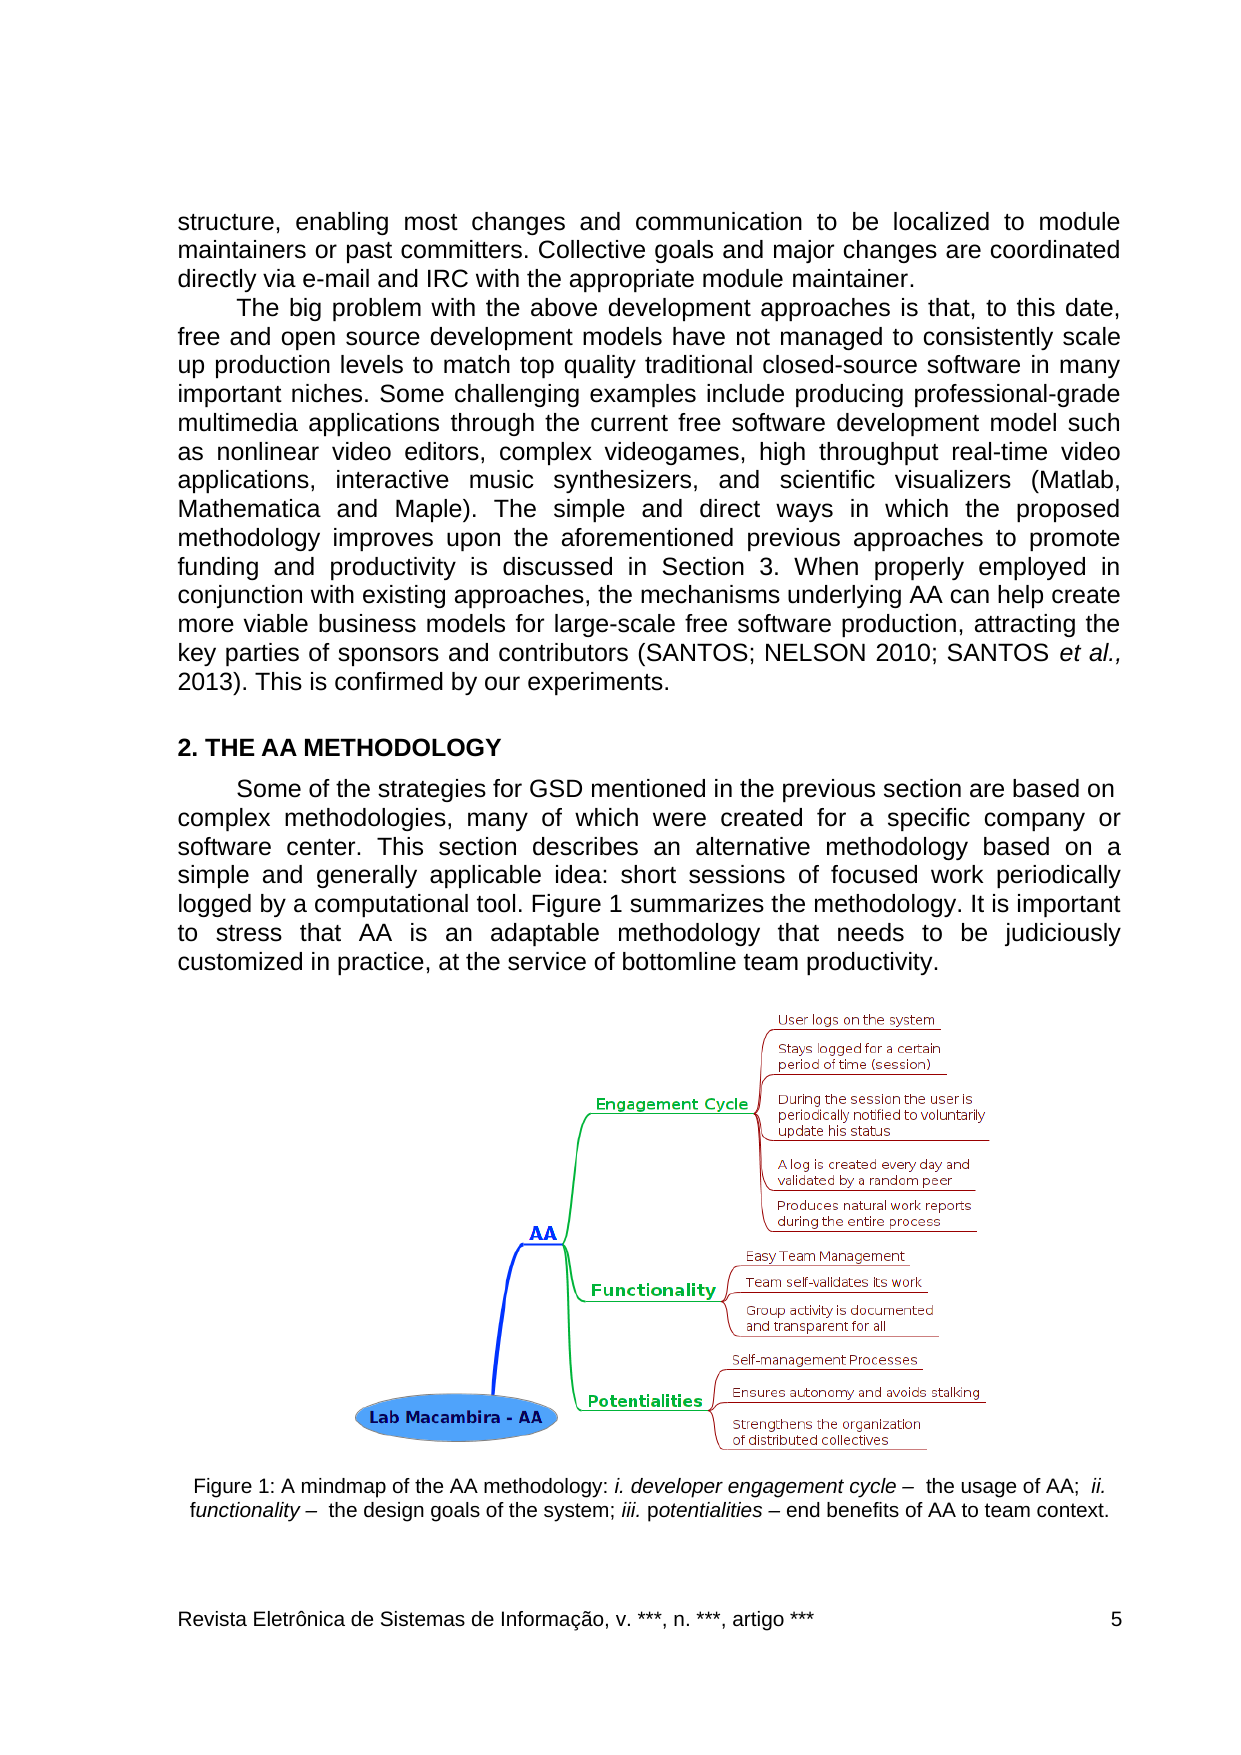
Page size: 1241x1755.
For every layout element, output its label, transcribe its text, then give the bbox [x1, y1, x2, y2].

text Figure 1: A mindmap of the AA methodology: i. developer engagement cycle – the usage of AA; ii. functionality – the design goals of the system; iii. potentialities – end benefits of AA to team context. [177, 1474, 1122, 1522]
text structure, enabling most changes and communication to be localized to module maintainers or past committers. Collective goals and major changes are coordinated directly via e-mail and IRC with the appropriate module maintainer. [177, 207, 1122, 293]
text The big problem with the above development approaches is that, to this date, free and open source development models have not managed to consistently scale up production levels to match top quality traditional closed-source software in many important niches. Some challenging examples include producing professional-grade multimedia applications through the current free software development model such as nonlinear video editors, complex videogames, high throughput real-time video applications, interactive music synthesizers, and scientific visualizers (Matlab, Mathematica and Maple). The simple and direct ways in which the proposed methodology improves upon the aforementioned previous approaches to promote funding and productivity is discussed in Section 3. When properly employed in conjunction with existing approaches, the mechanisms underlying AA can help create more viable business models for large-scale free software production, attracting the key parties of sponsors and contributors (SANTOS; NELSON 2010; SANTOS et al., 2013). This is confirmed by our experiments. [177, 293, 1122, 695]
text complex methodologies, many of which were created for a specific company or software center. This section describes an alternative methodology based on a simple and generally applicable idea: short sessions of focused work periodically logged by a computational tool. Figure 1 summarizes the methodology. It is important to stress that AA is an adaptable methodology that needs to be judiciously customized in practice, at the service of bottomline team productivity. [177, 803, 1122, 975]
picture [321, 1010, 990, 1450]
subtitle 2. THE AA METHODOLOGY [177, 733, 1122, 762]
text Some of the strategies for GSD mentioned in the previous section are based on [177, 774, 1122, 803]
